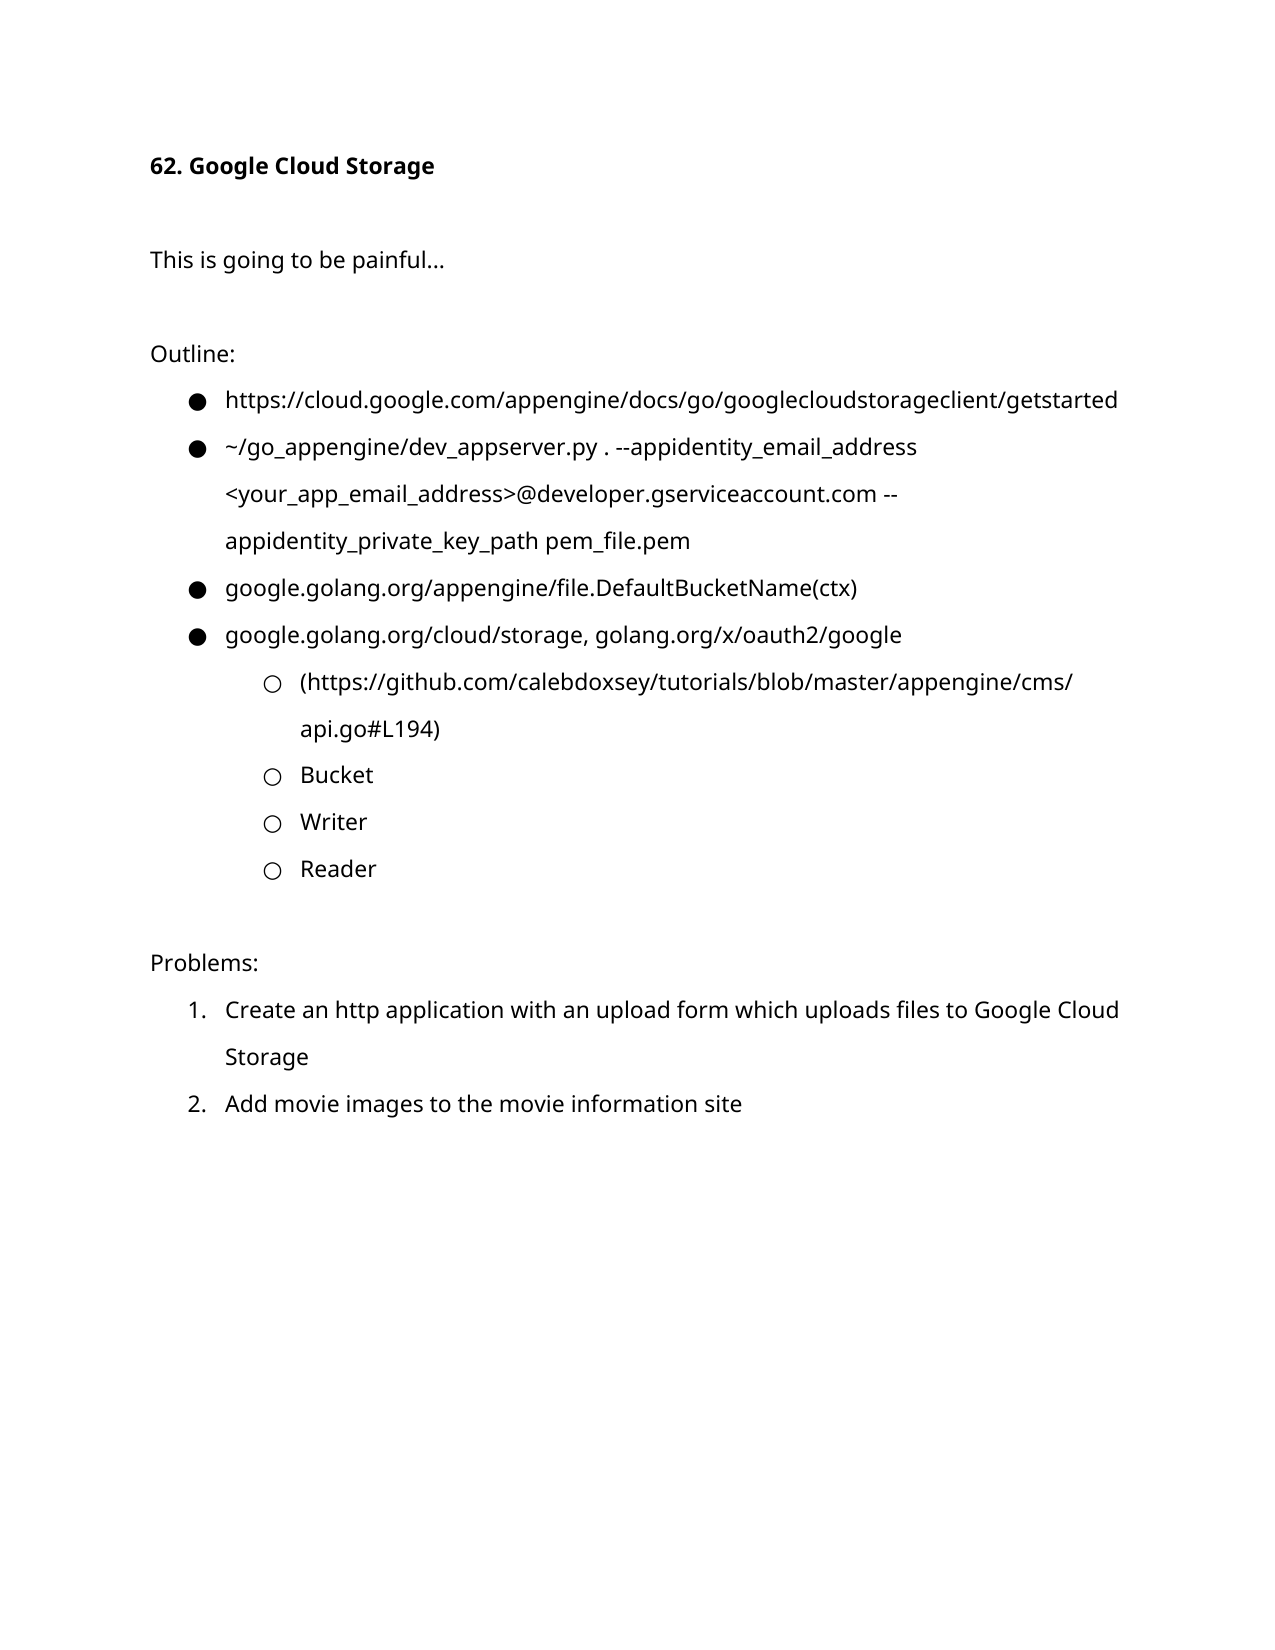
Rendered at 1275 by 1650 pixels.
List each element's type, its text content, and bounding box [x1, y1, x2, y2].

list Create an http application with an upload form which uploads files to Google Cloud Storage [187, 994, 1125, 1072]
text Outline: [150, 337, 1125, 369]
list Bucket [262, 759, 1125, 791]
list Writer [262, 806, 1125, 837]
list google.golang.org/cloud/storage, golang.org/x/oauth2/google [187, 619, 1125, 650]
list Add movie images to the movie information site [187, 1087, 1125, 1119]
list Reader [262, 853, 1125, 884]
text This is going to be painful... [150, 244, 1125, 275]
list (https://github.com/calebdoxsey/tutorials/blob/master/appengine/cms/api.go#L194) [262, 666, 1125, 744]
text 62. Google Cloud Storage [150, 150, 1125, 181]
text Problems: [150, 947, 1125, 978]
list https://cloud.google.com/appengine/docs/go/googlecloudstorageclient/getstarted [187, 384, 1125, 416]
list ~/go_appengine/dev_appserver.py . --appidentity_email_address <your_app_email_address>@developer.gserviceaccount.com --appidentity_private_key_path pem_file.pem [187, 431, 1125, 556]
list google.golang.org/appengine/file.DefaultBucketName(ctx) [187, 572, 1125, 603]
